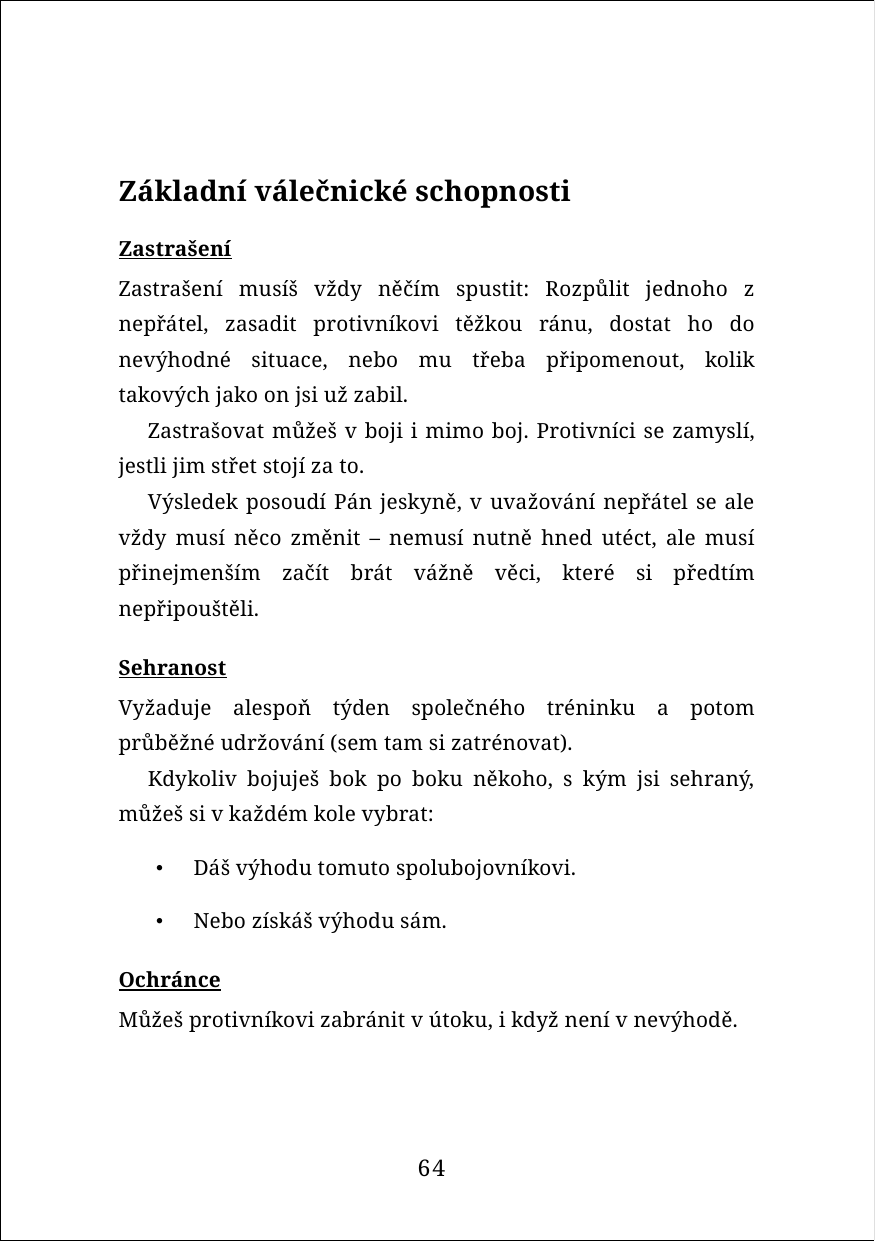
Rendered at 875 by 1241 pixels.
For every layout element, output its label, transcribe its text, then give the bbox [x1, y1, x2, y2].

text Vyžaduje alespoň týden společného tréninku a potom průběžné udržování (sem tam si zatrénovat). Kdykoliv bojuješ bok po boku někoho, s kým jsi sehraný, můžeš si v každém kole vybrat: [118, 693, 756, 828]
text Můžeš protivníkovi zabránit v útoku, i když není v nevýhodě. [118, 1005, 756, 1034]
text Zastrašení musíš vždy něčím spustit: Rozpůlit jednoho z nepřátel, zasadit protivníkovi těžkou ránu, dostat ho do nevýhodné situace, nebo mu třeba připomenout, kolik takových jako on jsi už zabil. Zastrašovat můžeš v boji i mimo boj. Protivníci se zamyslí, jestli jim střet stojí za to. Výsledek posoudí Pán jeskyně, v uvažování nepřátel se ale vždy musí něco změnit – nemusí nutně hned utéct, ale musí přinejmenším začít brát vážně věci, které si předtím nepřipouštěli. [118, 274, 756, 622]
subtitle Sehranost [118, 653, 756, 681]
subtitle Základní válečnické schopnosti [118, 172, 756, 210]
subtitle Ochránce [118, 965, 756, 994]
list Nebo získáš výhodu sám. [156, 906, 756, 934]
subtitle Zastrašení [118, 234, 756, 262]
list Dáš výhodu tomuto spolubojovníkovi. [156, 853, 756, 881]
